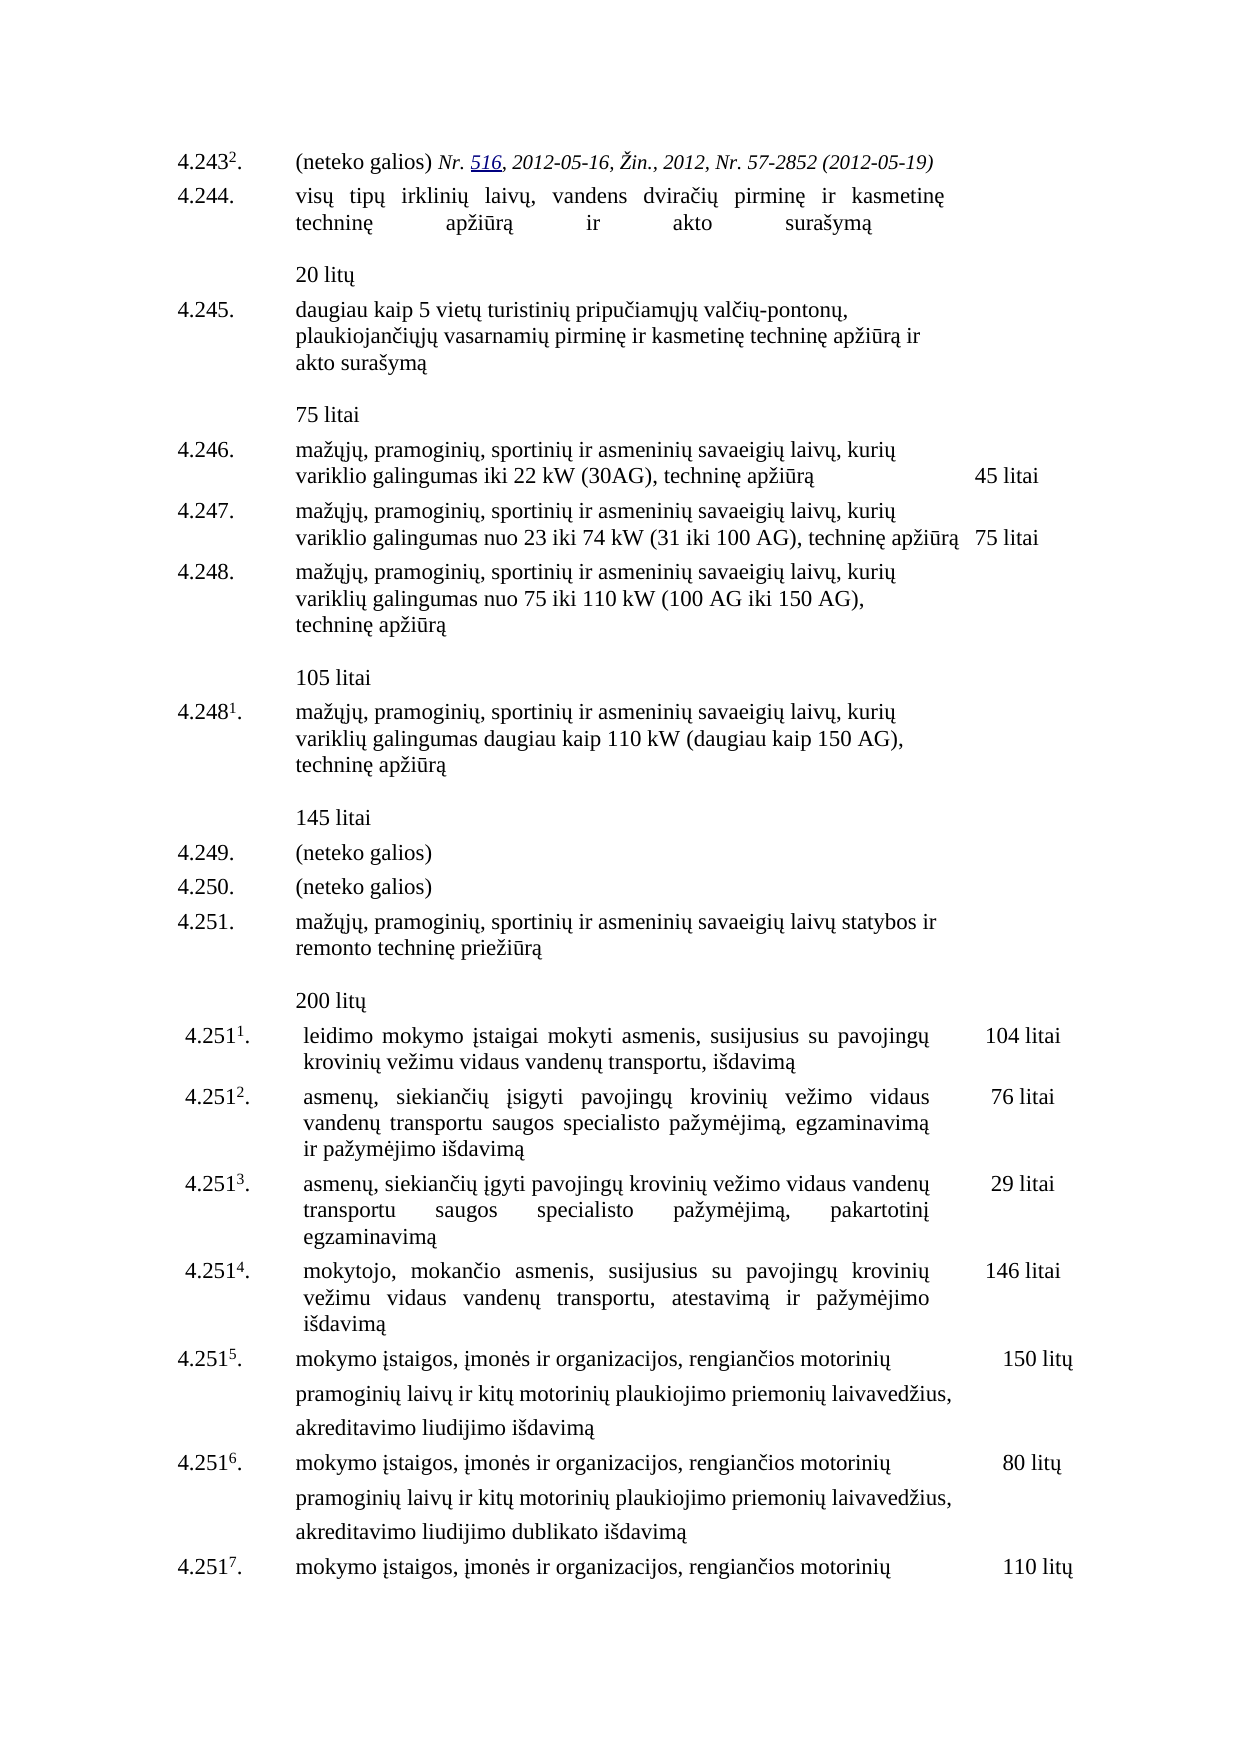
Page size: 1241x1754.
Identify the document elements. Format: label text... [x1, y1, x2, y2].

text 4.2517. mokymo įstaigos, įmonės ir organizacijos, rengiančios motorinių 110 litų [177, 1553, 1122, 1579]
table_cell 4.2512. [174, 1083, 292, 1170]
text 4.248. mažųjų, pramoginių, sportinių ir asmeninių savaeigių laivų, kurių variklių galingumas nuo 75 iki 110 kW (100 AG iki 150 AG), techninę apžiūrą 105 litai [177, 558, 945, 690]
table_cell mokytojo, mokančio asmenis, susijusius su pavojingų krovinių vežimu vidaus vandenų transportu, atestavimą ir pažymėjimo išdavimą [292, 1258, 942, 1345]
text 4.249. (neteko galios) [177, 838, 945, 865]
text 4.2481. mažųjų, pramoginių, sportinių ir asmeninių savaeigių laivų, kurių variklių galingumas daugiau kaip 110 kW (daugiau kaip 150 AG), techninę apžiūrą 145 litai [177, 698, 945, 830]
text akreditavimo liudijimo dublikato išdavimą [177, 1518, 1122, 1545]
text 4.2516. mokymo įstaigos, įmonės ir organizacijos, rengiančios motorinių 80 litų [177, 1449, 1122, 1475]
text 4.2432. (neteko galios) Nr. 516, 2012-05-16, Žin., 2012, Nr. 57-2852 (2012-05-19) [177, 148, 945, 174]
text 4.247. mažųjų, pramoginių, sportinių ir asmeninių savaeigių laivų, kurių variklio galingumas nuo 23 iki 74 kW (31 iki 100 AG), techninę apžiūrą 75 litai [177, 497, 1122, 550]
table_header 104 litai [942, 1022, 1104, 1083]
text pramoginių laivų ir kitų motorinių plaukiojimo priemonių laivavedžius, [177, 1484, 1122, 1510]
text 4.244. visų tipų irklinių laivų, vandens dviračių pirminę ir kasmetinę techninę apžiūrą ir akto surašymą 20 litų [177, 182, 945, 288]
table_cell 4.2514. [174, 1258, 292, 1345]
text 4.246. mažųjų, pramoginių, sportinių ir asmeninių savaeigių laivų, kurių variklio galingumas iki 22 kW (30AG), techninę apžiūrą 45 litai [177, 436, 1122, 489]
table_cell asmenų, siekiančių įgyti pavojingų krovinių vežimo vidaus vandenų transportu saugos specialisto pažymėjimą, pakartotinį egzaminavimą [292, 1170, 942, 1257]
text 4.251. mažųjų, pramoginių, sportinių ir asmeninių savaeigių laivų statybos ir remonto techninę priežiūrą 200 litų [177, 908, 945, 1013]
text akreditavimo liudijimo išdavimą [177, 1414, 1122, 1441]
table_cell 146 litai [942, 1258, 1104, 1345]
table_cell 4.2513. [174, 1170, 292, 1257]
table_header 4.2511. [174, 1022, 292, 1083]
table_cell 29 litai [942, 1170, 1104, 1257]
text 4.2515. mokymo įstaigos, įmonės ir organizacijos, rengiančios motorinių 150 litų [177, 1345, 1122, 1371]
text 4.245. daugiau kaip 5 vietų turistinių pripučiamųjų valčių-pontonų, plaukiojančiųjų vasarnamių pirminę ir kasmetinę techninę apžiūrą ir akto surašymą 75 litai [177, 296, 945, 428]
table_cell asmenų, siekiančių įsigyti pavojingų krovinių vežimo vidaus vandenų transportu saugos specialisto pažymėjimą, egzaminavimą ir pažymėjimo išdavimą [292, 1083, 942, 1170]
table_cell 76 litai [942, 1083, 1104, 1170]
text pramoginių laivų ir kitų motorinių plaukiojimo priemonių laivavedžius, [177, 1379, 1122, 1406]
table_header leidimo mokymo įstaigai mokyti asmenis, susijusius su pavojingų krovinių vežimu vidaus vandenų transportu, išdavimą [292, 1022, 942, 1083]
text 4.250. (neteko galios) [177, 873, 945, 899]
